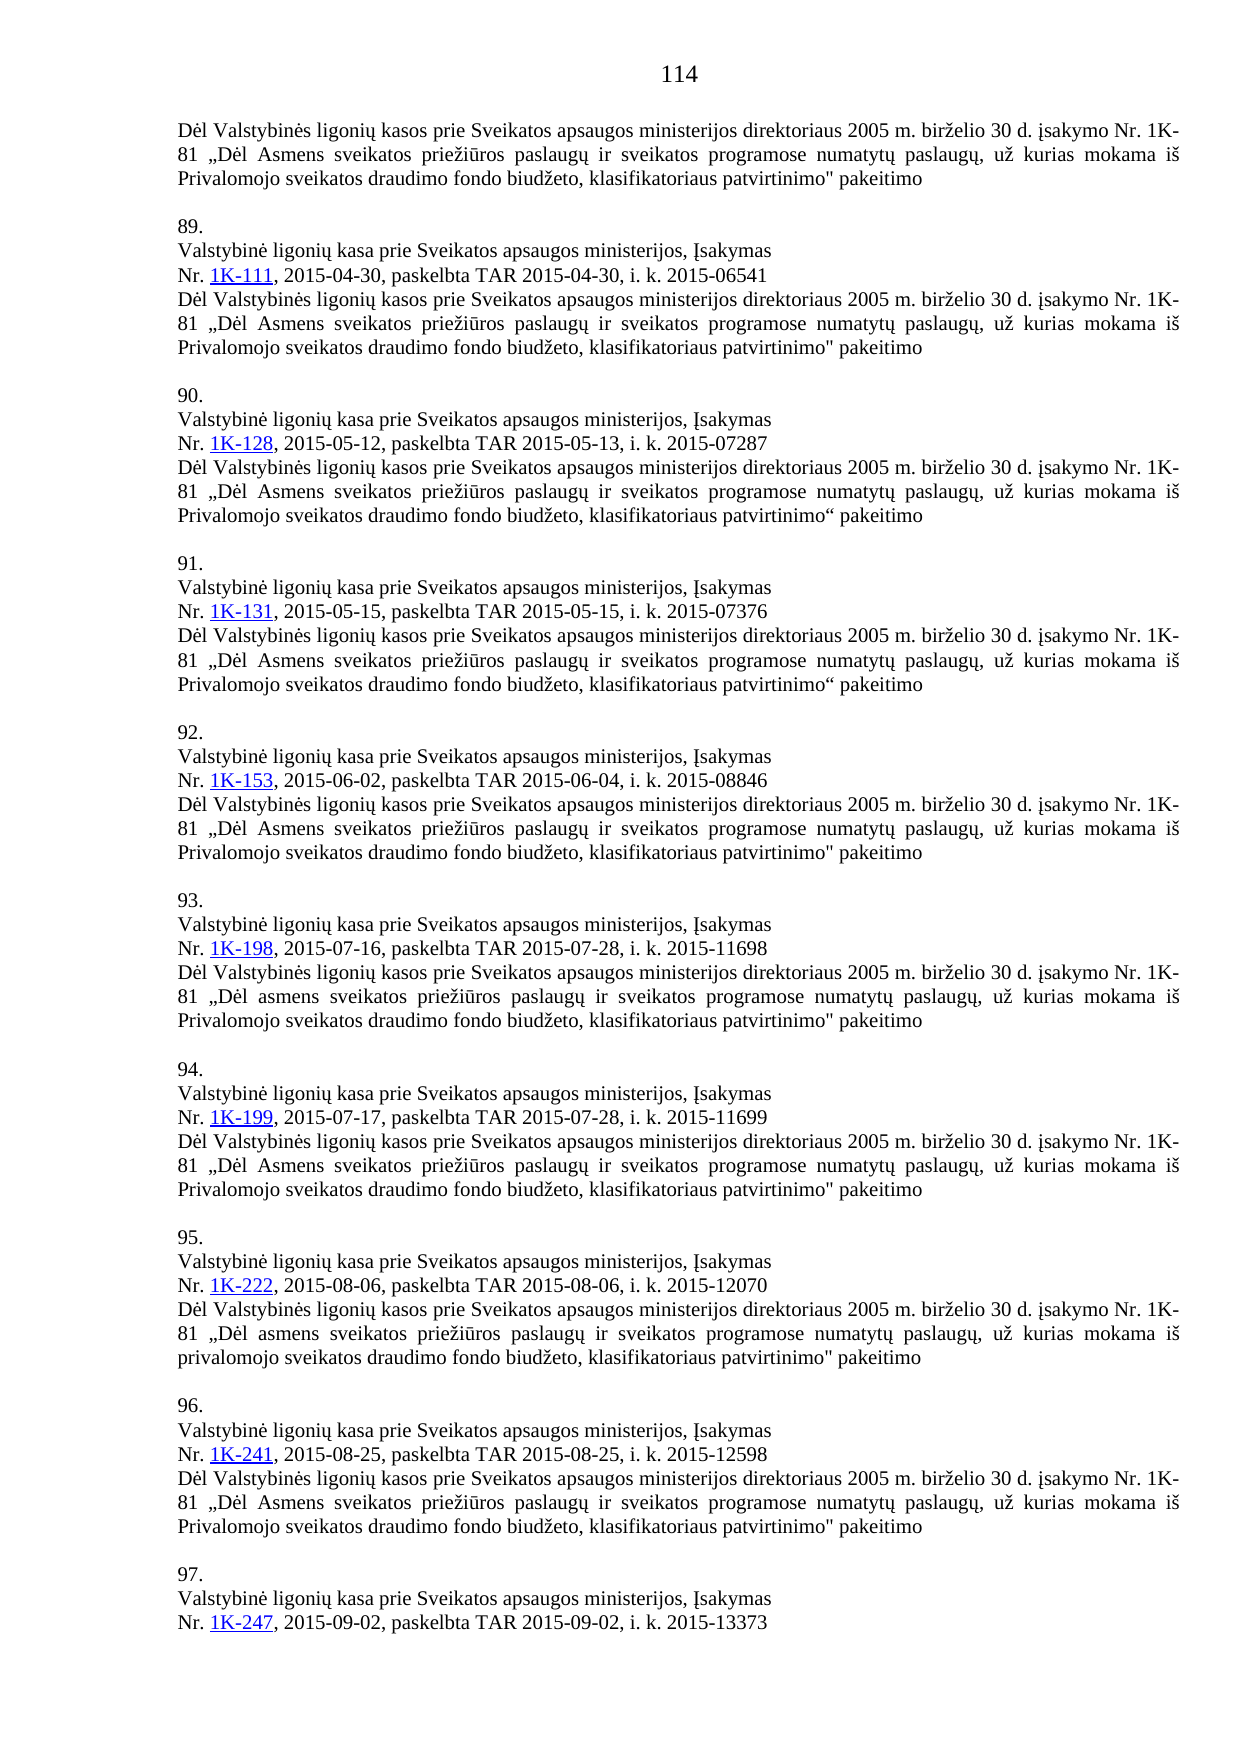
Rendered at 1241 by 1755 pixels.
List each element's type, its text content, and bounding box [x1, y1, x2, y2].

text Dėl Valstybinės ligonių kasos prie Sveikatos apsaugos ministerijos direktoriaus 2005 m. birželio 30 d. įsakymo Nr. 1K-81 „Dėl Asmens sveikatos priežiūros paslaugų ir sveikatos programose numatytų paslaugų, už kurias mokama iš Privalomojo sveikatos draudimo fondo biudžeto, klasifikatoriaus patvirtinimo" pakeitimo [177, 118, 1181, 190]
text Nr. 1K-199, 2015-07-17, paskelbta TAR 2015-07-28, i. k. 2015-11699 [177, 1105, 1181, 1129]
text Nr. 1K-198, 2015-07-16, paskelbta TAR 2015-07-28, i. k. 2015-11698 [177, 936, 1181, 960]
text Valstybinė ligonių kasa prie Sveikatos apsaugos ministerijos, Įsakymas [177, 912, 1181, 936]
text 90. [177, 383, 1181, 407]
text Nr. 1K-247, 2015-09-02, paskelbta TAR 2015-09-02, i. k. 2015-13373 [177, 1610, 1181, 1634]
text 97. [177, 1562, 1181, 1586]
text Nr. 1K-153, 2015-06-02, paskelbta TAR 2015-06-04, i. k. 2015-08846 [177, 768, 1181, 792]
text 95. [177, 1225, 1181, 1249]
text 94. [177, 1057, 1181, 1081]
text Valstybinė ligonių kasa prie Sveikatos apsaugos ministerijos, Įsakymas [177, 744, 1181, 768]
text Dėl Valstybinės ligonių kasos prie Sveikatos apsaugos ministerijos direktoriaus 2005 m. birželio 30 d. įsakymo Nr. 1K-81 „Dėl asmens sveikatos priežiūros paslaugų ir sveikatos programose numatytų paslaugų, už kurias mokama iš privalomojo sveikatos draudimo fondo biudžeto, klasifikatoriaus patvirtinimo" pakeitimo [177, 1297, 1181, 1369]
text Dėl Valstybinės ligonių kasos prie Sveikatos apsaugos ministerijos direktoriaus 2005 m. birželio 30 d. įsakymo Nr. 1K-81 „Dėl Asmens sveikatos priežiūros paslaugų ir sveikatos programose numatytų paslaugų, už kurias mokama iš Privalomojo sveikatos draudimo fondo biudžeto, klasifikatoriaus patvirtinimo“ pakeitimo [177, 455, 1181, 527]
text Dėl Valstybinės ligonių kasos prie Sveikatos apsaugos ministerijos direktoriaus 2005 m. birželio 30 d. įsakymo Nr. 1K-81 „Dėl Asmens sveikatos priežiūros paslaugų ir sveikatos programose numatytų paslaugų, už kurias mokama iš Privalomojo sveikatos draudimo fondo biudžeto, klasifikatoriaus patvirtinimo" pakeitimo [177, 792, 1181, 864]
text Dėl Valstybinės ligonių kasos prie Sveikatos apsaugos ministerijos direktoriaus 2005 m. birželio 30 d. įsakymo Nr. 1K-81 „Dėl Asmens sveikatos priežiūros paslaugų ir sveikatos programose numatytų paslaugų, už kurias mokama iš Privalomojo sveikatos draudimo fondo biudžeto, klasifikatoriaus patvirtinimo" pakeitimo [177, 1466, 1181, 1538]
text Nr. 1K-241, 2015-08-25, paskelbta TAR 2015-08-25, i. k. 2015-12598 [177, 1442, 1181, 1466]
text Valstybinė ligonių kasa prie Sveikatos apsaugos ministerijos, Įsakymas [177, 575, 1181, 599]
text Dėl Valstybinės ligonių kasos prie Sveikatos apsaugos ministerijos direktoriaus 2005 m. birželio 30 d. įsakymo Nr. 1K-81 „Dėl Asmens sveikatos priežiūros paslaugų ir sveikatos programose numatytų paslaugų, už kurias mokama iš Privalomojo sveikatos draudimo fondo biudžeto, klasifikatoriaus patvirtinimo" pakeitimo [177, 287, 1181, 359]
text Dėl Valstybinės ligonių kasos prie Sveikatos apsaugos ministerijos direktoriaus 2005 m. birželio 30 d. įsakymo Nr. 1K-81 „Dėl Asmens sveikatos priežiūros paslaugų ir sveikatos programose numatytų paslaugų, už kurias mokama iš Privalomojo sveikatos draudimo fondo biudžeto, klasifikatoriaus patvirtinimo“ pakeitimo [177, 623, 1181, 696]
text Nr. 1K-128, 2015-05-12, paskelbta TAR 2015-05-13, i. k. 2015-07287 [177, 431, 1181, 455]
text Nr. 1K-111, 2015-04-30, paskelbta TAR 2015-04-30, i. k. 2015-06541 [177, 262, 1181, 287]
text Valstybinė ligonių kasa prie Sveikatos apsaugos ministerijos, Įsakymas [177, 1249, 1181, 1273]
text 92. [177, 720, 1181, 744]
text Valstybinė ligonių kasa prie Sveikatos apsaugos ministerijos, Įsakymas [177, 1417, 1181, 1442]
text Nr. 1K-222, 2015-08-06, paskelbta TAR 2015-08-06, i. k. 2015-12070 [177, 1273, 1181, 1297]
text Dėl Valstybinės ligonių kasos prie Sveikatos apsaugos ministerijos direktoriaus 2005 m. birželio 30 d. įsakymo Nr. 1K-81 „Dėl asmens sveikatos priežiūros paslaugų ir sveikatos programose numatytų paslaugų, už kurias mokama iš Privalomojo sveikatos draudimo fondo biudžeto, klasifikatoriaus patvirtinimo" pakeitimo [177, 960, 1181, 1032]
text 91. [177, 551, 1181, 575]
text Valstybinė ligonių kasa prie Sveikatos apsaugos ministerijos, Įsakymas [177, 1586, 1181, 1610]
text Valstybinė ligonių kasa prie Sveikatos apsaugos ministerijos, Įsakymas [177, 407, 1181, 431]
text 89. [177, 214, 1181, 238]
text Valstybinė ligonių kasa prie Sveikatos apsaugos ministerijos, Įsakymas [177, 238, 1181, 262]
text Valstybinė ligonių kasa prie Sveikatos apsaugos ministerijos, Įsakymas [177, 1081, 1181, 1105]
text Dėl Valstybinės ligonių kasos prie Sveikatos apsaugos ministerijos direktoriaus 2005 m. birželio 30 d. įsakymo Nr. 1K-81 „Dėl Asmens sveikatos priežiūros paslaugų ir sveikatos programose numatytų paslaugų, už kurias mokama iš Privalomojo sveikatos draudimo fondo biudžeto, klasifikatoriaus patvirtinimo" pakeitimo [177, 1129, 1181, 1201]
text 93. [177, 888, 1181, 912]
text Nr. 1K-131, 2015-05-15, paskelbta TAR 2015-05-15, i. k. 2015-07376 [177, 599, 1181, 623]
text 96. [177, 1393, 1181, 1417]
